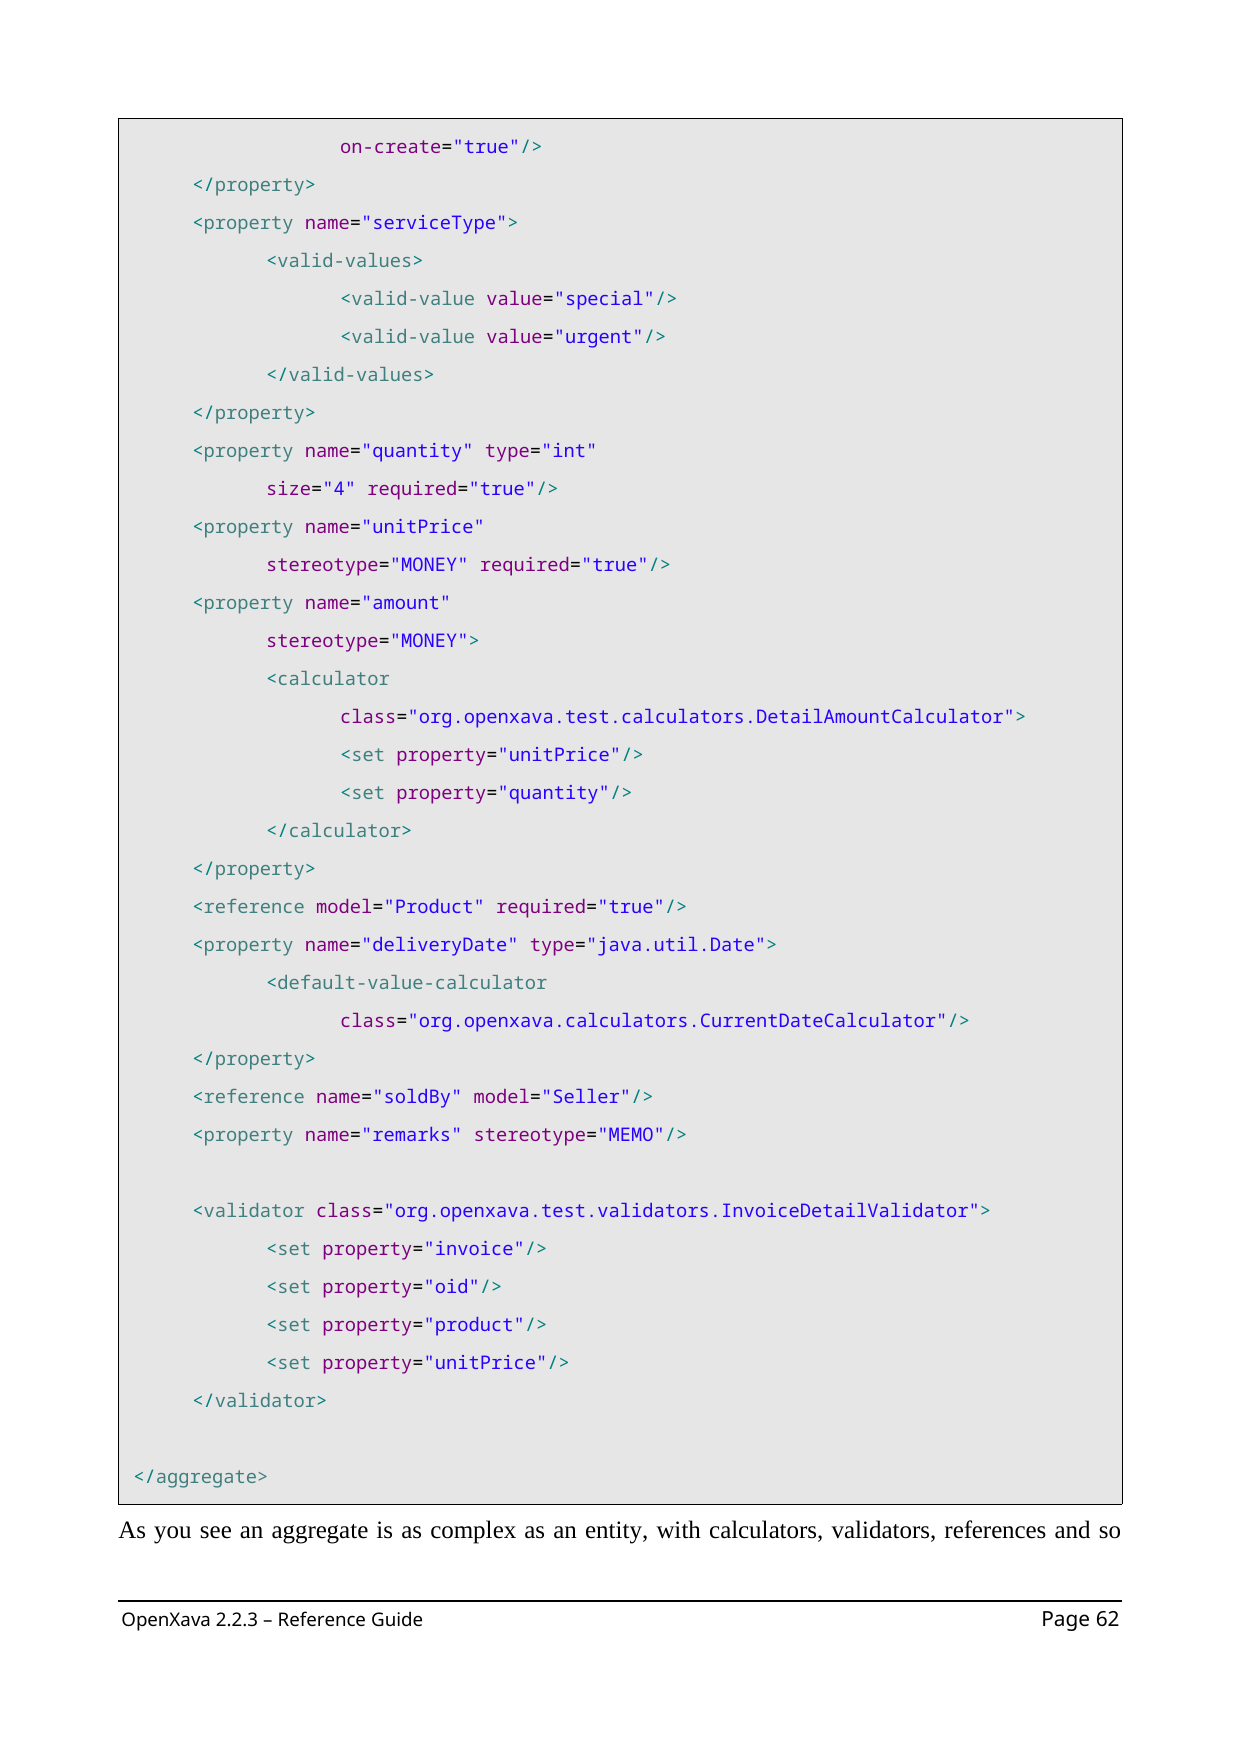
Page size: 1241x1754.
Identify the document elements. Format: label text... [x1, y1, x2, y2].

text <set property="invoice"/> [119, 1221, 1122, 1259]
text stereotype="MONEY"> [119, 612, 1122, 650]
text <set property="quantity"/> [119, 764, 1122, 802]
text <property name="deliveryDate" type="java.util.Date"> [119, 917, 1122, 954]
text <set property="oid"/> [119, 1259, 1122, 1297]
text <property name="remarks" stereotype="MEMO"/> [119, 1107, 1122, 1145]
text size="4" required="true"/> [119, 460, 1122, 498]
text As you see an aggregate is as complex as an entity, with calculators, validators, references and so [118, 1517, 1122, 1544]
text <reference name="soldBy" model="Seller"/> [119, 1069, 1122, 1107]
text <calculator [119, 650, 1122, 688]
text class="org.openxava.test.calculators.DetailAmountCalculator"> [119, 688, 1122, 726]
text </property> [119, 156, 1122, 194]
text <set property="unitPrice"/> [119, 1335, 1122, 1373]
text <valid-values> [119, 232, 1122, 270]
text <property name="serviceType"> [119, 194, 1122, 232]
text </property> [119, 841, 1122, 878]
text </property> [119, 1031, 1122, 1069]
text </valid-values> [119, 346, 1122, 384]
text </validator> [119, 1373, 1122, 1411]
text <valid-value value="special"/> [119, 270, 1122, 308]
text <set property="unitPrice"/> [119, 726, 1122, 764]
text <set property="product"/> [119, 1297, 1122, 1335]
text <validator class="org.openxava.test.validators.InvoiceDetailValidator"> [119, 1183, 1122, 1221]
text <property name="unitPrice" [119, 498, 1122, 536]
text </aggregate> [119, 1449, 1122, 1504]
text <reference model="Product" required="true"/> [119, 878, 1122, 917]
text on-create="true"/> [119, 119, 1122, 156]
text <valid-value value="urgent"/> [119, 308, 1122, 346]
text class="org.openxava.calculators.CurrentDateCalculator"/> [119, 993, 1122, 1031]
text <property name="amount" [119, 574, 1122, 612]
text stereotype="MONEY" required="true"/> [119, 536, 1122, 574]
text </calculator> [119, 802, 1122, 841]
text <default-value-calculator [119, 954, 1122, 993]
text <property name="quantity" type="int" [119, 422, 1122, 460]
text </property> [119, 384, 1122, 422]
